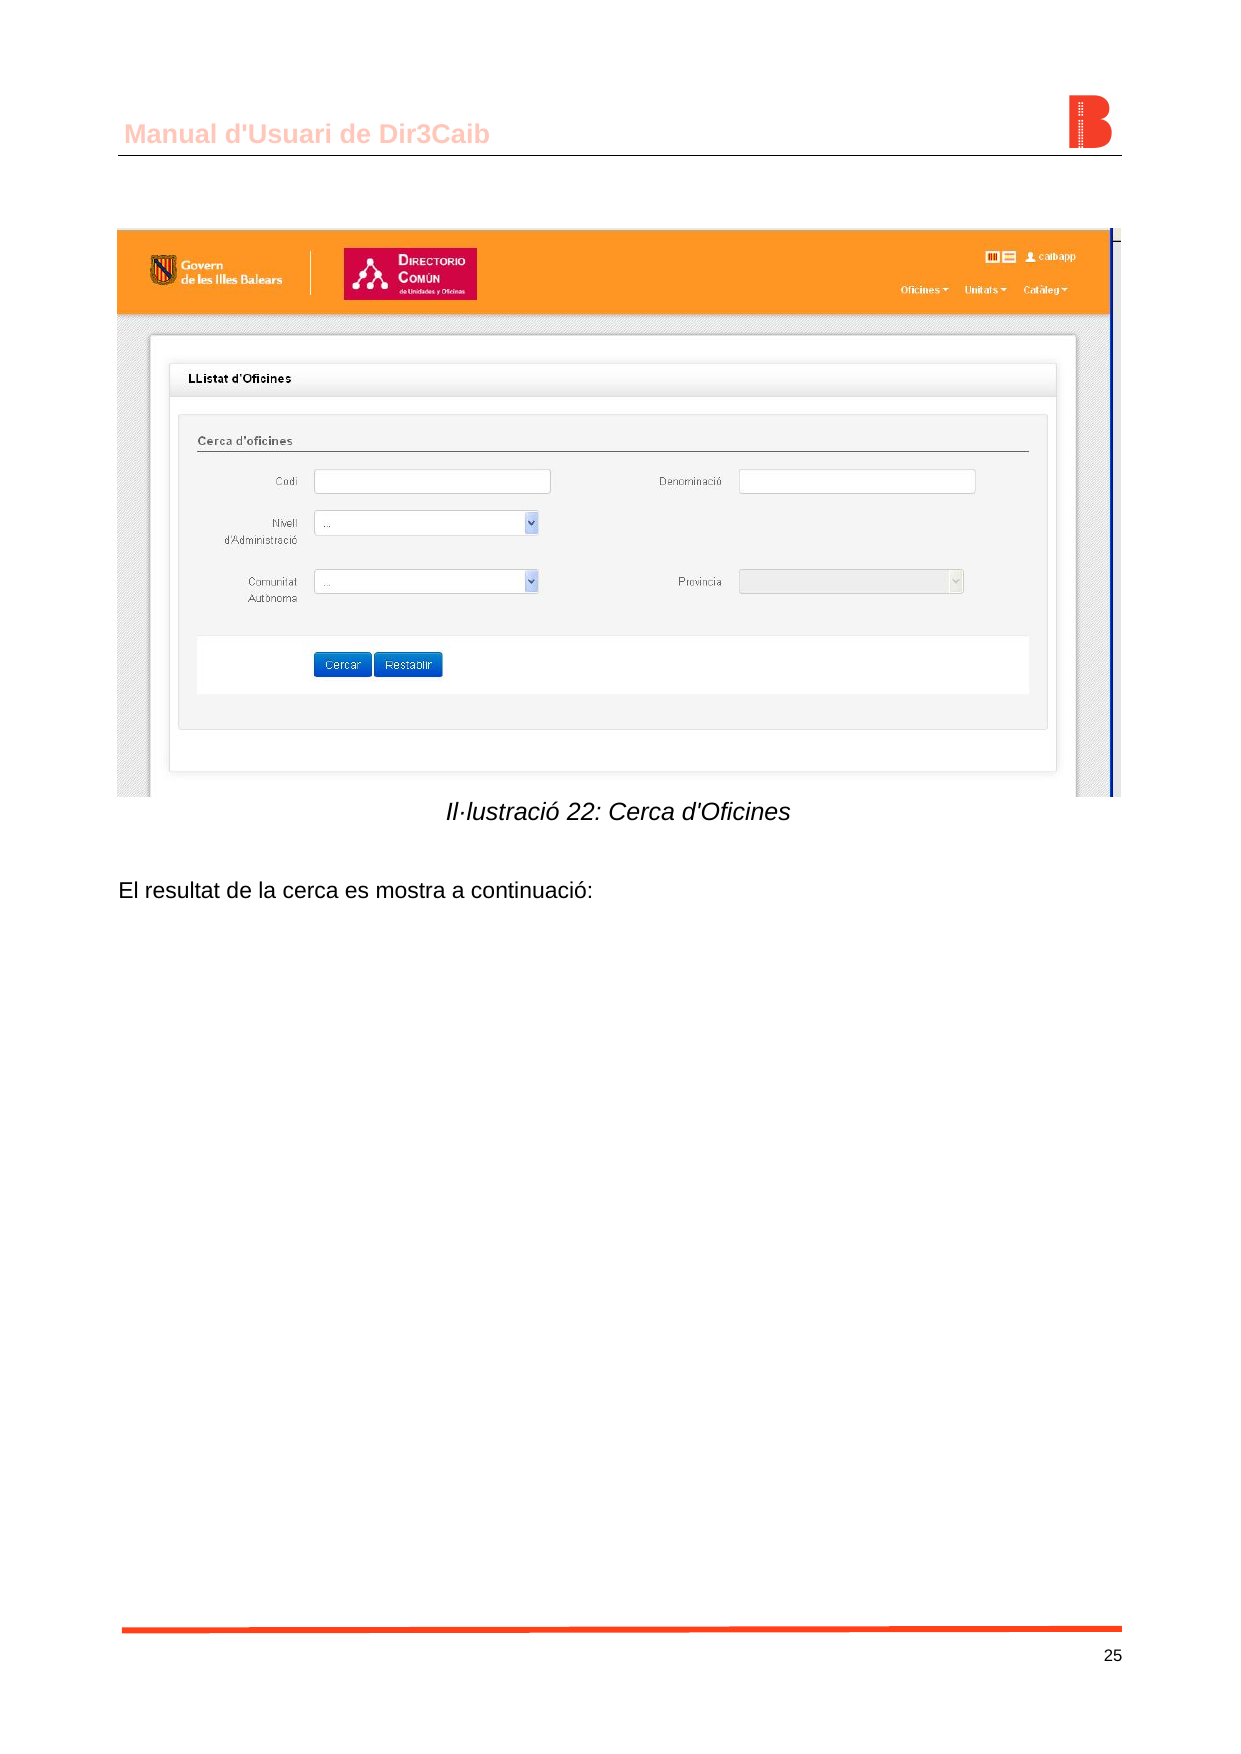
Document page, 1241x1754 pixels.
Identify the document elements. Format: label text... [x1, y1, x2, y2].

text El resultat de la cerca es mostra a continuació: [118, 877, 1122, 903]
picture [1063, 94, 1117, 150]
text Il·lustració 22: Cerca d'Oficines [117, 797, 1122, 825]
picture [117, 228, 1121, 797]
